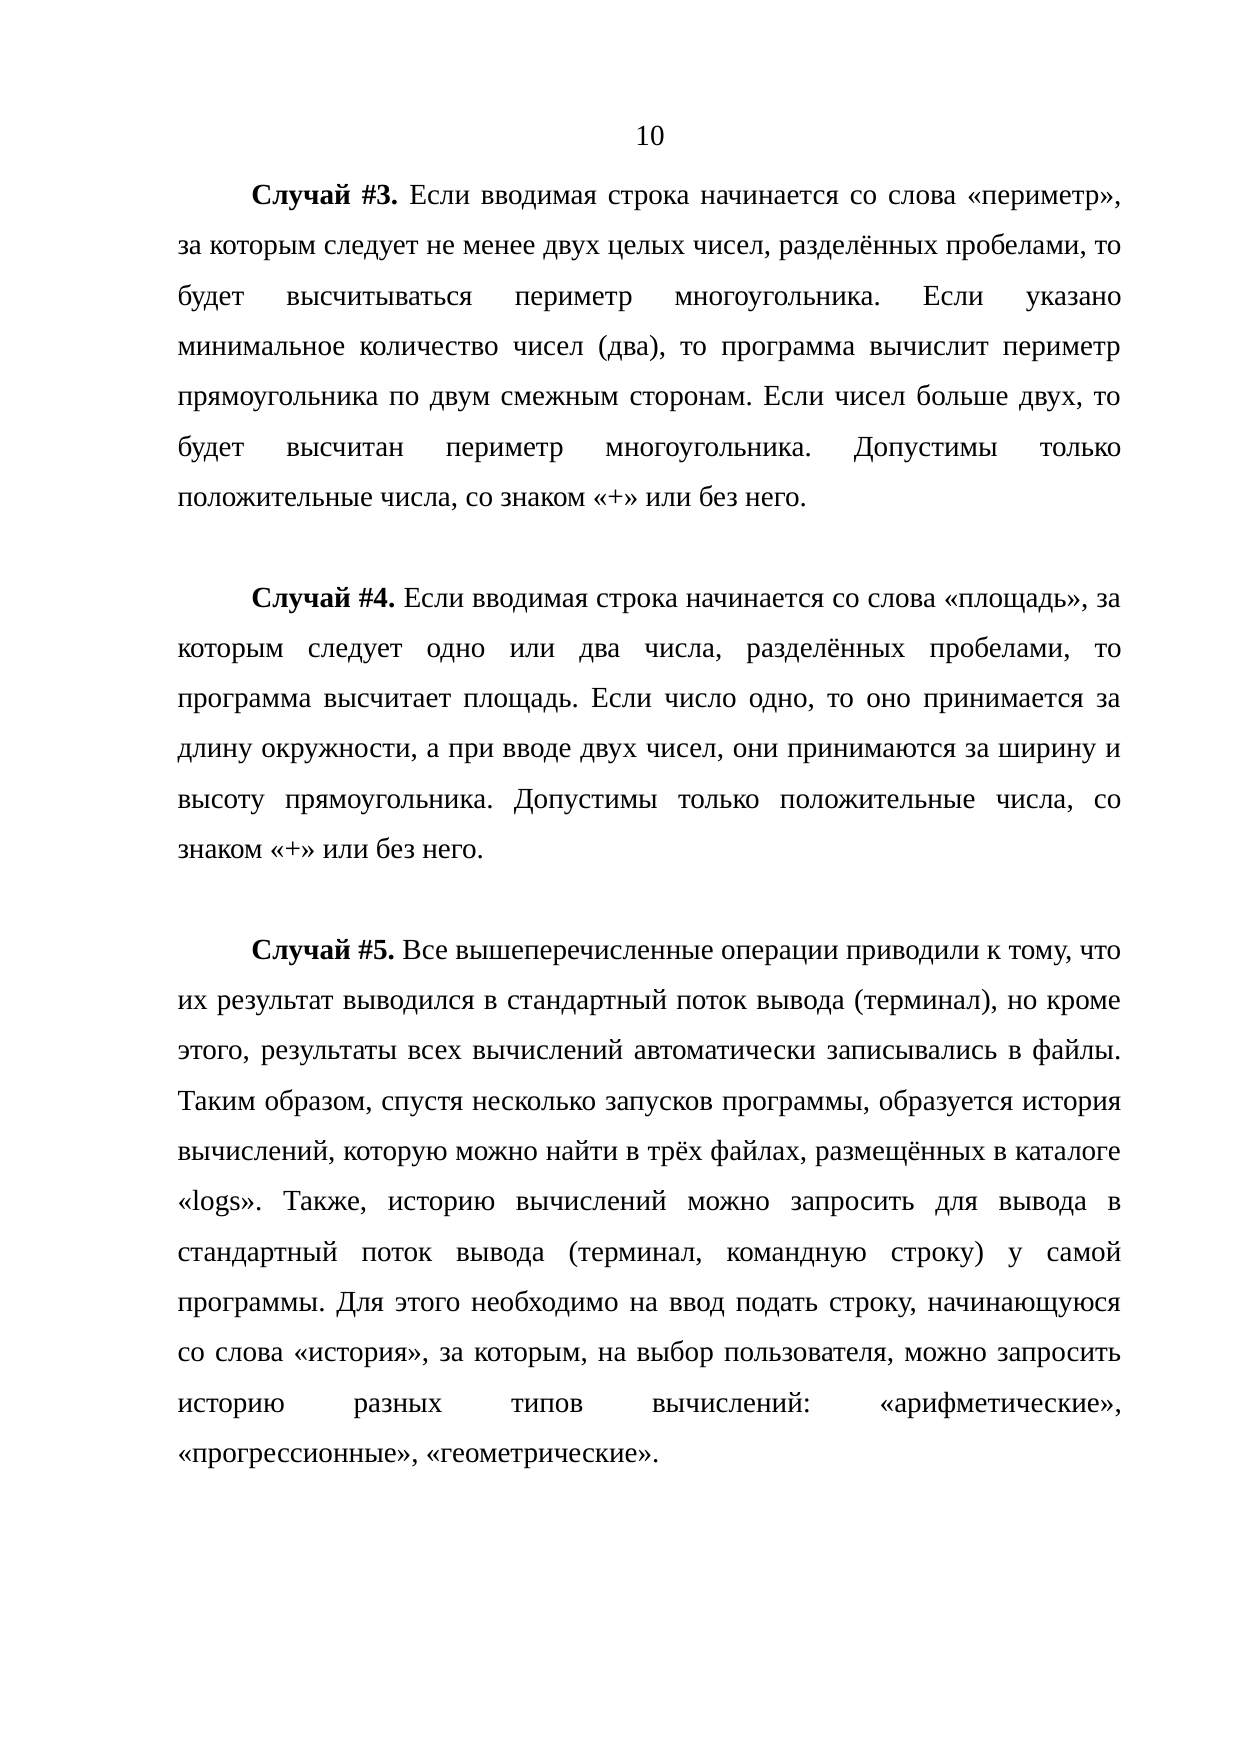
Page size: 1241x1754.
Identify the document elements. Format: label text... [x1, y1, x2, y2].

text Случай #5. Все вышеперечисленные операции приводили к тому, что их результат выводился в стандартный поток вывода (терминал), но кроме этого, результаты всех вычислений автоматически записывались в файлы. Таким образом, спустя несколько запусков программы, образуется история вычислений, которую можно найти в трёх файлах, размещённых в каталоге «logs». Также, историю вычислений можно запросить для вывода в стандартный поток вывода (терминал, командную строку) у самой программы. Для этого необходимо на ввод подать строку, начинающуюся со слова «история», за которым, на выбор пользователя, можно запросить историю разных типов вычислений: «арифметические», «прогрессионные», «геометрические». [177, 932, 1122, 1468]
text Случай #3. Если вводимая строка начинается со слова «периметр», за которым следует не менее двух целых чисел, разделённых пробелами, то будет высчитываться периметр многоугольника. Если указано минимальное количество чисел (два), то программа вычислит периметр прямоугольника по двум смежным сторонам. Если чисел больше двух, то будет высчитан периметр многоугольника. Допустимы только положительные числа, со знаком «+» или без него. [177, 177, 1122, 513]
text Случай #4. Если вводимая строка начинается со слова «площадь», за которым следует одно или два числа, разделённых пробелами, то программа высчитает площадь. Если число одно, то оно принимается за длину окружности, а при вводе двух чисел, они принимаются за ширину и высоту прямоугольника. Допустимы только положительные числа, со знаком «+» или без него. [177, 580, 1122, 865]
